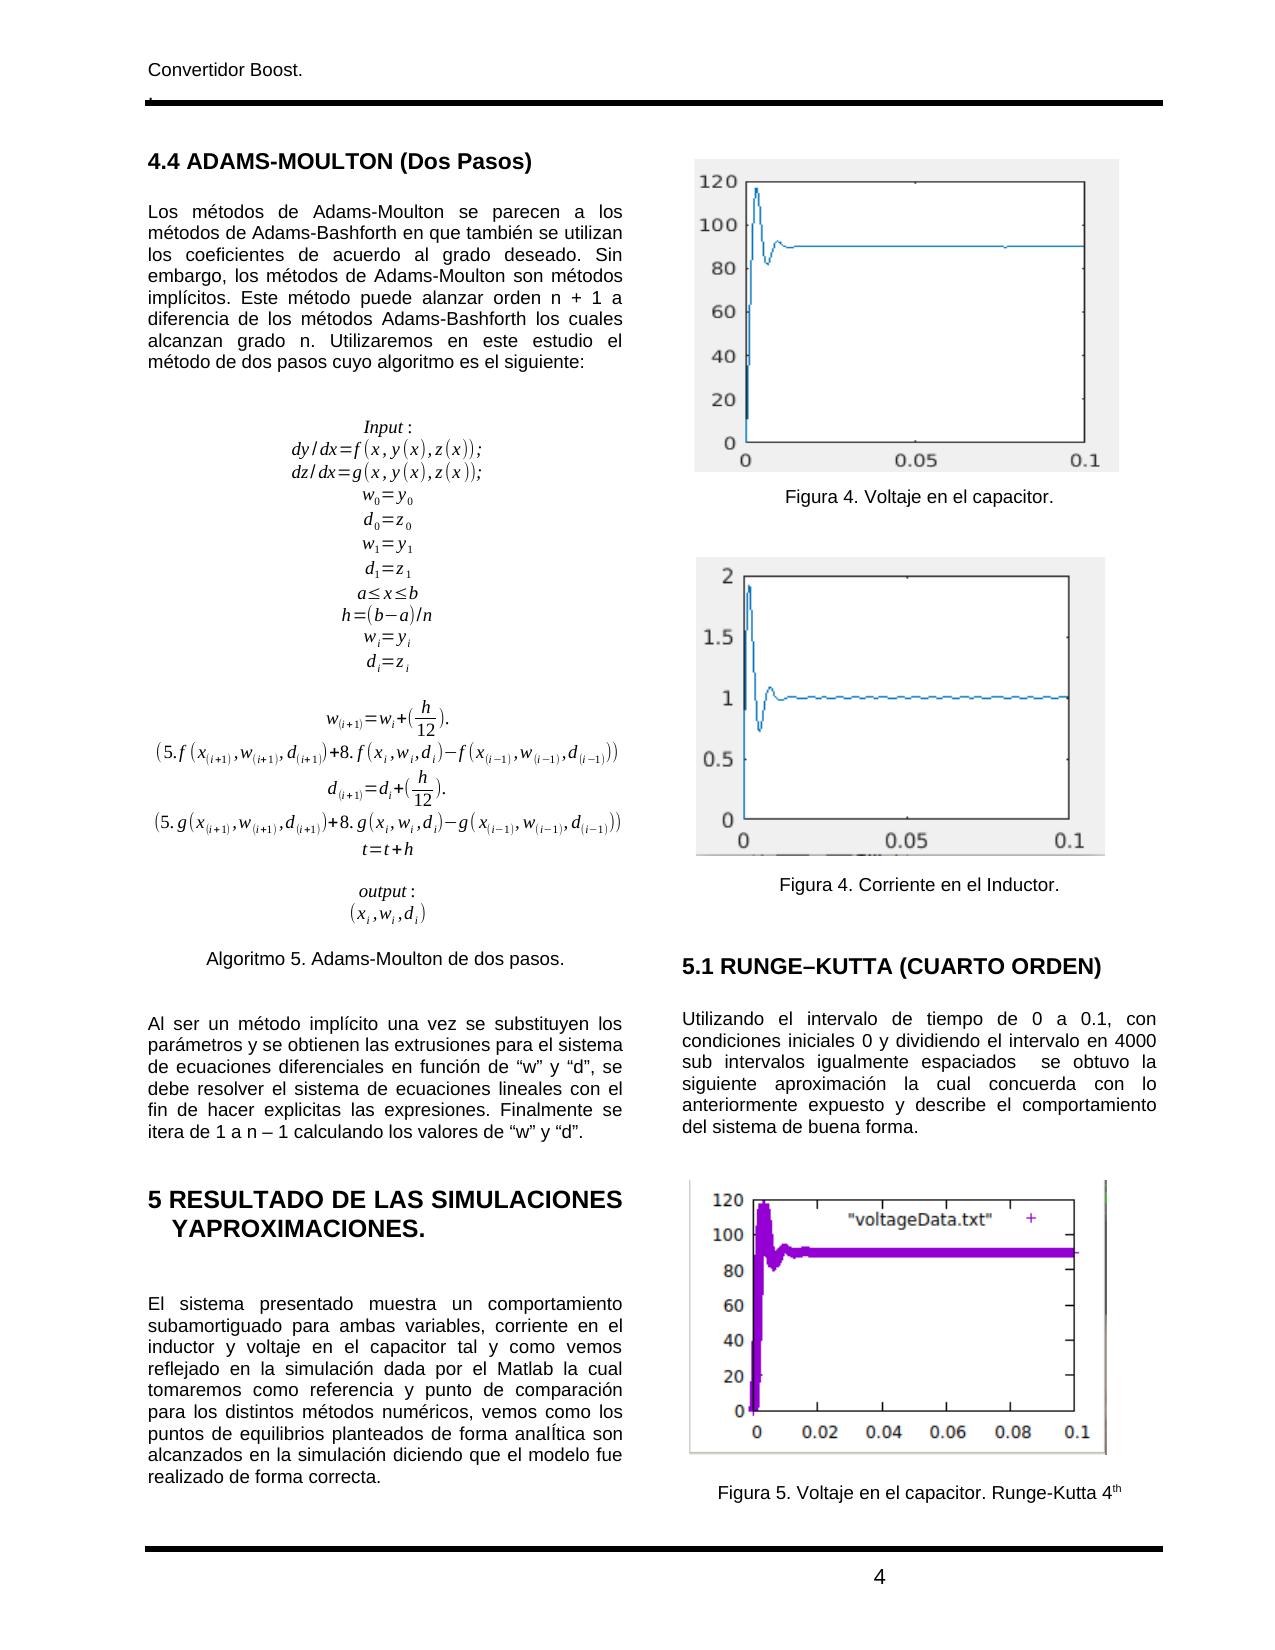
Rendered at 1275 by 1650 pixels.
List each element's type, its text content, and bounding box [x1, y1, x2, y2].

text Los métodos de Adams-Moulton se parecen a los métodos de Adams-Bashforth en que también se utilizan los coeficientes de acuerdo al grado deseado. Sin embargo, los métodos de Adams-Moulton son métodos implícitos. Este método puede alanzar orden n + 1 a diferencia de los métodos Adams-Bashforth los cuales alcanzan grado n. Utilizaremos en este estudio el método de dos pasos cuyo algoritmo es el siguiente: [148, 200, 623, 373]
text Al ser un método implícito una vez se substituyen los parámetros y se obtienen las extrusiones para el sistema de ecuaciones diferenciales en función de “w” y “d”, se debe resolver el sistema de ecuaciones lineales con el fin de hacer explicitas las expresiones. Finalmente se itera de 1 a n – 1 calculando los valores de “w” y “d”. [148, 1013, 623, 1142]
text Figura 4. Voltaje en el capacitor. [682, 486, 1157, 507]
text Figura 4. Corriente en el Inductor. [682, 874, 1157, 895]
subtitle ADAMS-MOULTON (Dos Pasos) [148, 148, 623, 174]
picture [694, 159, 1120, 472]
picture [689, 1180, 1107, 1455]
subtitle RESULTADO DE LAS SIMULACIONES YAPROXIMACIONES. [148, 1185, 623, 1243]
text Algoritmo 5. Adams-Moulton de dos pasos. [148, 948, 623, 969]
text Figura 5. Voltaje en el capacitor. Runge-Kutta 4th [682, 1482, 1157, 1504]
subtitle RUNGE–KUTTA (CUARTO ORDEN) [682, 953, 1157, 979]
text El sistema presentado muestra un comportamiento subamortiguado para ambas variables, corriente en el inductor y voltaje en el capacitor tal y como vemos reflejado en la simulación dada por el Matlab la cual tomaremos como referencia y punto de comparación para los distintos métodos numéricos, vemos como los puntos de equilibrios planteados de forma analÍtica son alcanzados en la simulación diciendo que el modelo fue realizado de forma correcta. [148, 1293, 623, 1487]
picture [695, 557, 1106, 856]
text Utilizando el intervalo de tiempo de 0 a 0.1, con condiciones iniciales 0 y dividiendo el intervalo en 4000 sub intervalos igualmente espaciados se obtuvo la siguiente aproximación la cual concuerda con lo anteriormente expuesto y describe el comportamiento del sistema de buena forma. [682, 1008, 1157, 1137]
